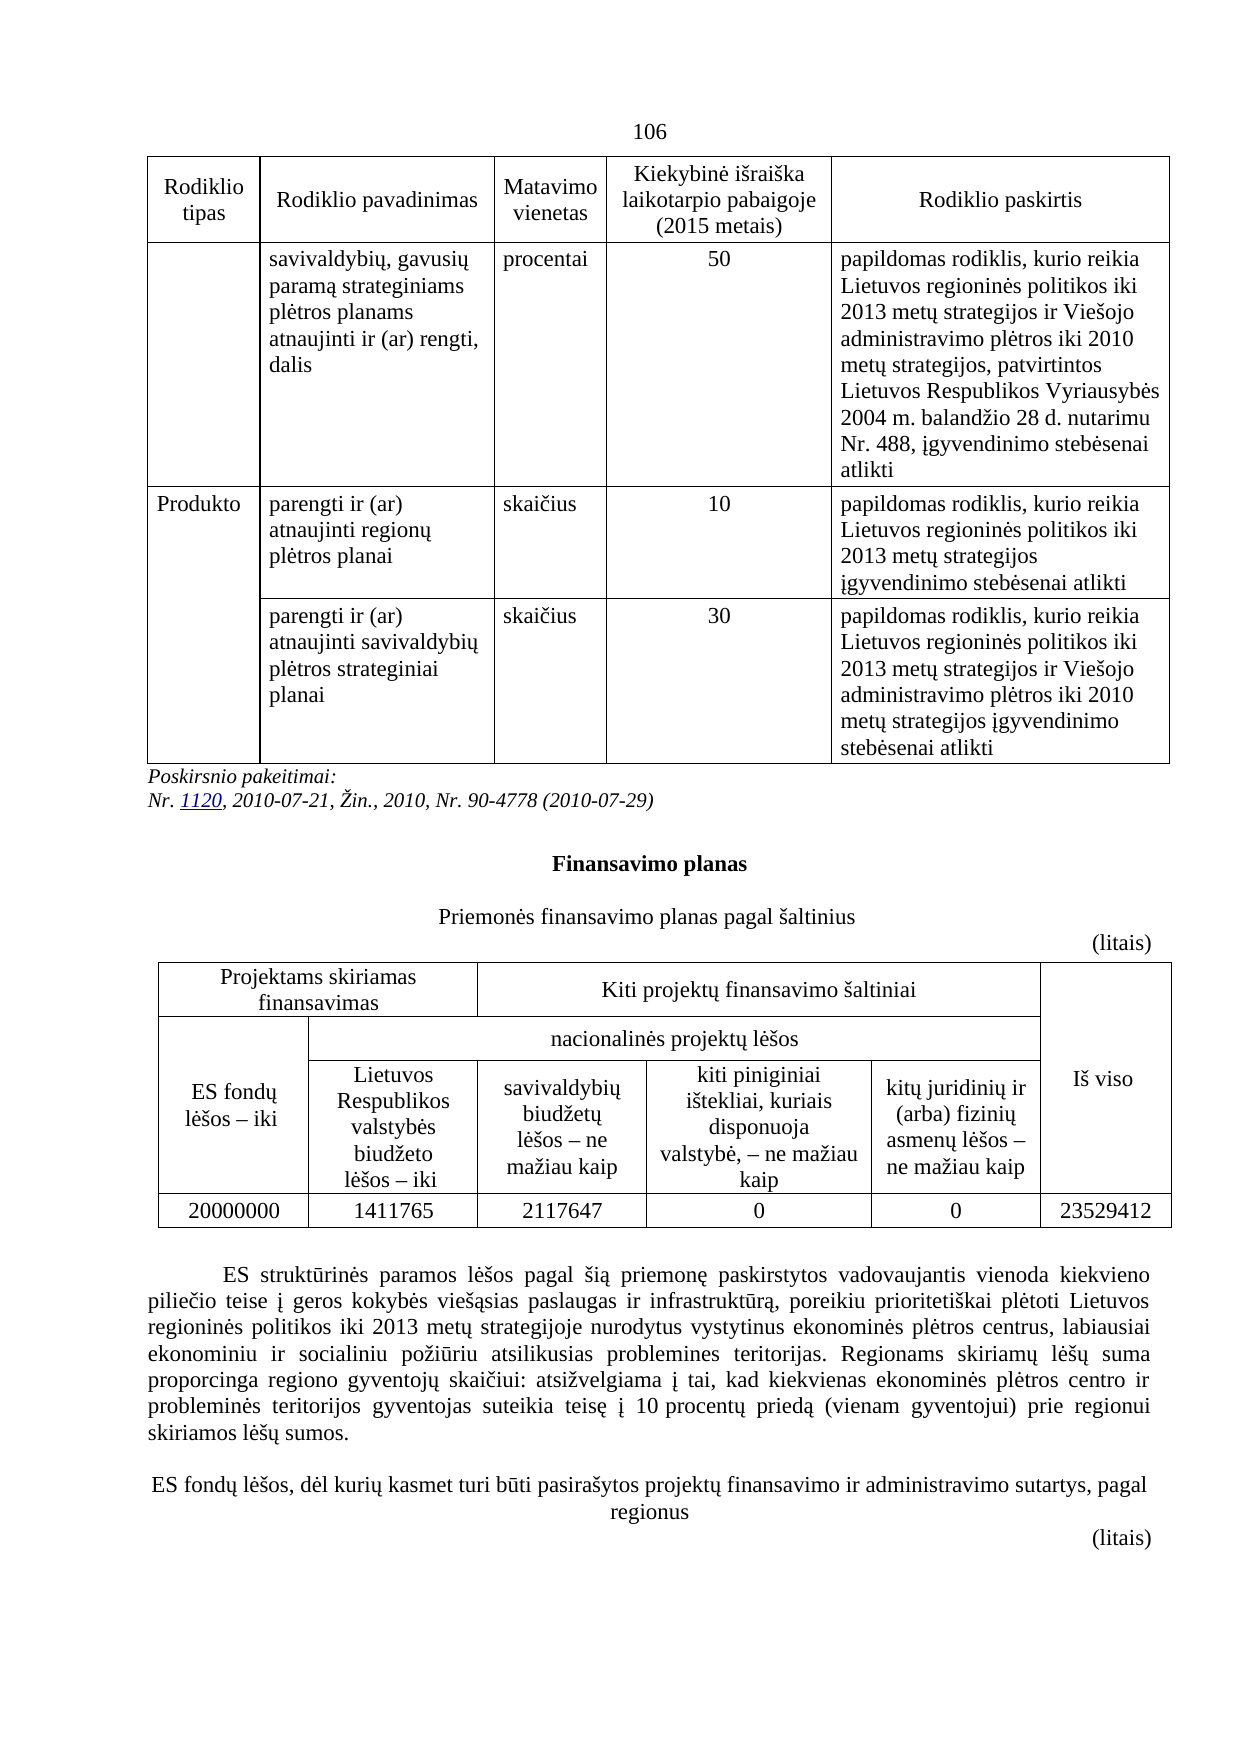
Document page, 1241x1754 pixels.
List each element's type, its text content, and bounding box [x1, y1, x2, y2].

table_cell ES fondų lėšos – iki [159, 1017, 308, 1192]
text ES struktūrinės paramos lėšos pagal šią priemonę paskirstytos vadovaujantis vienoda kiekvieno piliečio teise į geros kokybės viešąsias paslaugas ir infrastruktūrą, poreikiu prioritetiškai plėtoti Lietuvos regioninės politikos iki 2013 metų strategijoje nurodytus vystytinus ekonominės plėtros centrus, labiausiai ekonominiu ir socialiniu požiūriu atsilikusias problemines teritorijas. Regionams skiriamų lėšų suma proporcinga regiono gyventojų skaičiui: atsižvelgiama į tai, kad kiekvienas ekonominės plėtros centro ir probleminės teritorijos gyventojas suteikia teisę į 10 procentų priedą (vienam gyventojui) prie regionui skiriamos lėšų sumos. [148, 1261, 1152, 1445]
table_cell nacionalinės projektų lėšos [309, 1017, 1040, 1059]
table_cell savivaldybių biudžetų lėšos – ne mažiau kaip [478, 1061, 646, 1192]
table_cell 50 [607, 243, 831, 486]
text (litais) [148, 929, 1152, 956]
table_header Rodiklio pavadinimas [261, 157, 494, 242]
table_cell parengti ir (ar) atnaujinti regionų plėtros planai [261, 487, 494, 598]
table_cell 1411765 [309, 1194, 477, 1227]
table_cell 20000000 [159, 1194, 308, 1227]
table_cell Produkto [148, 487, 259, 763]
text Nr. 1120, 2010-07-21, Žin., 2010, Nr. 90-4778 (2010-07-29) [148, 788, 1152, 812]
text Priemonės finansavimo planas pagal šaltinius [148, 903, 1152, 929]
table_header Kiekybinė išraiška laikotarpio pabaigoje (2015 metais) [607, 157, 831, 242]
table_cell kitų juridinių ir (arba) fizinių asmenų lėšos – ne mažiau kaip [872, 1061, 1040, 1192]
table_header Matavimo vienetas [495, 157, 606, 242]
table_cell 0 [647, 1194, 871, 1227]
table_header Iš viso [1041, 963, 1171, 1192]
table_cell Lietuvos Respublikos valstybės biudžeto lėšos – iki [309, 1061, 477, 1192]
table_cell 2117647 [478, 1194, 646, 1227]
table_cell 0 [872, 1194, 1040, 1227]
table_cell 30 [607, 599, 831, 763]
table_cell 23529412 [1041, 1194, 1171, 1227]
table_header Projektams skiriamas finansavimas [159, 963, 477, 1016]
table_cell papildomas rodiklis, kurio reikia Lietuvos regioninės politikos iki 2013 metų strategijos įgyvendinimo stebėsenai atlikti [832, 487, 1169, 598]
table_cell papildomas rodiklis, kurio reikia Lietuvos regioninės politikos iki 2013 metų strategijos ir Viešojo administravimo plėtros iki 2010 metų strategijos įgyvendinimo stebėsenai atlikti [832, 599, 1169, 763]
text (litais) [148, 1524, 1152, 1551]
table_header Rodiklio paskirtis [832, 157, 1169, 242]
table_cell 10 [607, 487, 831, 598]
text ES fondų lėšos, dėl kurių kasmet turi būti pasirašytos projektų finansavimo ir administravimo sutartys, pagal regionus [148, 1472, 1152, 1524]
table_cell savivaldybių, gavusių paramą strateginiams plėtros planams atnaujinti ir (ar) rengti, dalis [261, 243, 494, 486]
table_cell kiti piniginiai ištekliai, kuriais disponuoja valstybė, – ne mažiau kaip [647, 1061, 871, 1192]
table_cell papildomas rodiklis, kurio reikia Lietuvos regioninės politikos iki 2013 metų strategijos ir Viešojo administravimo plėtros iki 2010 metų strategijos, patvirtintos Lietuvos Respublikos Vyriausybės 2004 m. balandžio 28 d. nutarimu Nr. 488, įgyvendinimo stebėsenai atlikti [832, 243, 1169, 486]
table_cell [148, 243, 259, 486]
table_header Kiti projektų finansavimo šaltiniai [478, 963, 1040, 1016]
table_cell skaičius [495, 487, 606, 598]
table_cell procentai [495, 243, 606, 486]
table_cell parengti ir (ar) atnaujinti savivaldybių plėtros strateginiai planai [261, 599, 494, 763]
table_cell skaičius [495, 599, 606, 763]
table_header Rodiklio tipas [148, 157, 259, 242]
text Poskirsnio pakeitimai: [148, 764, 1152, 788]
text Finansavimo planas [148, 850, 1152, 877]
